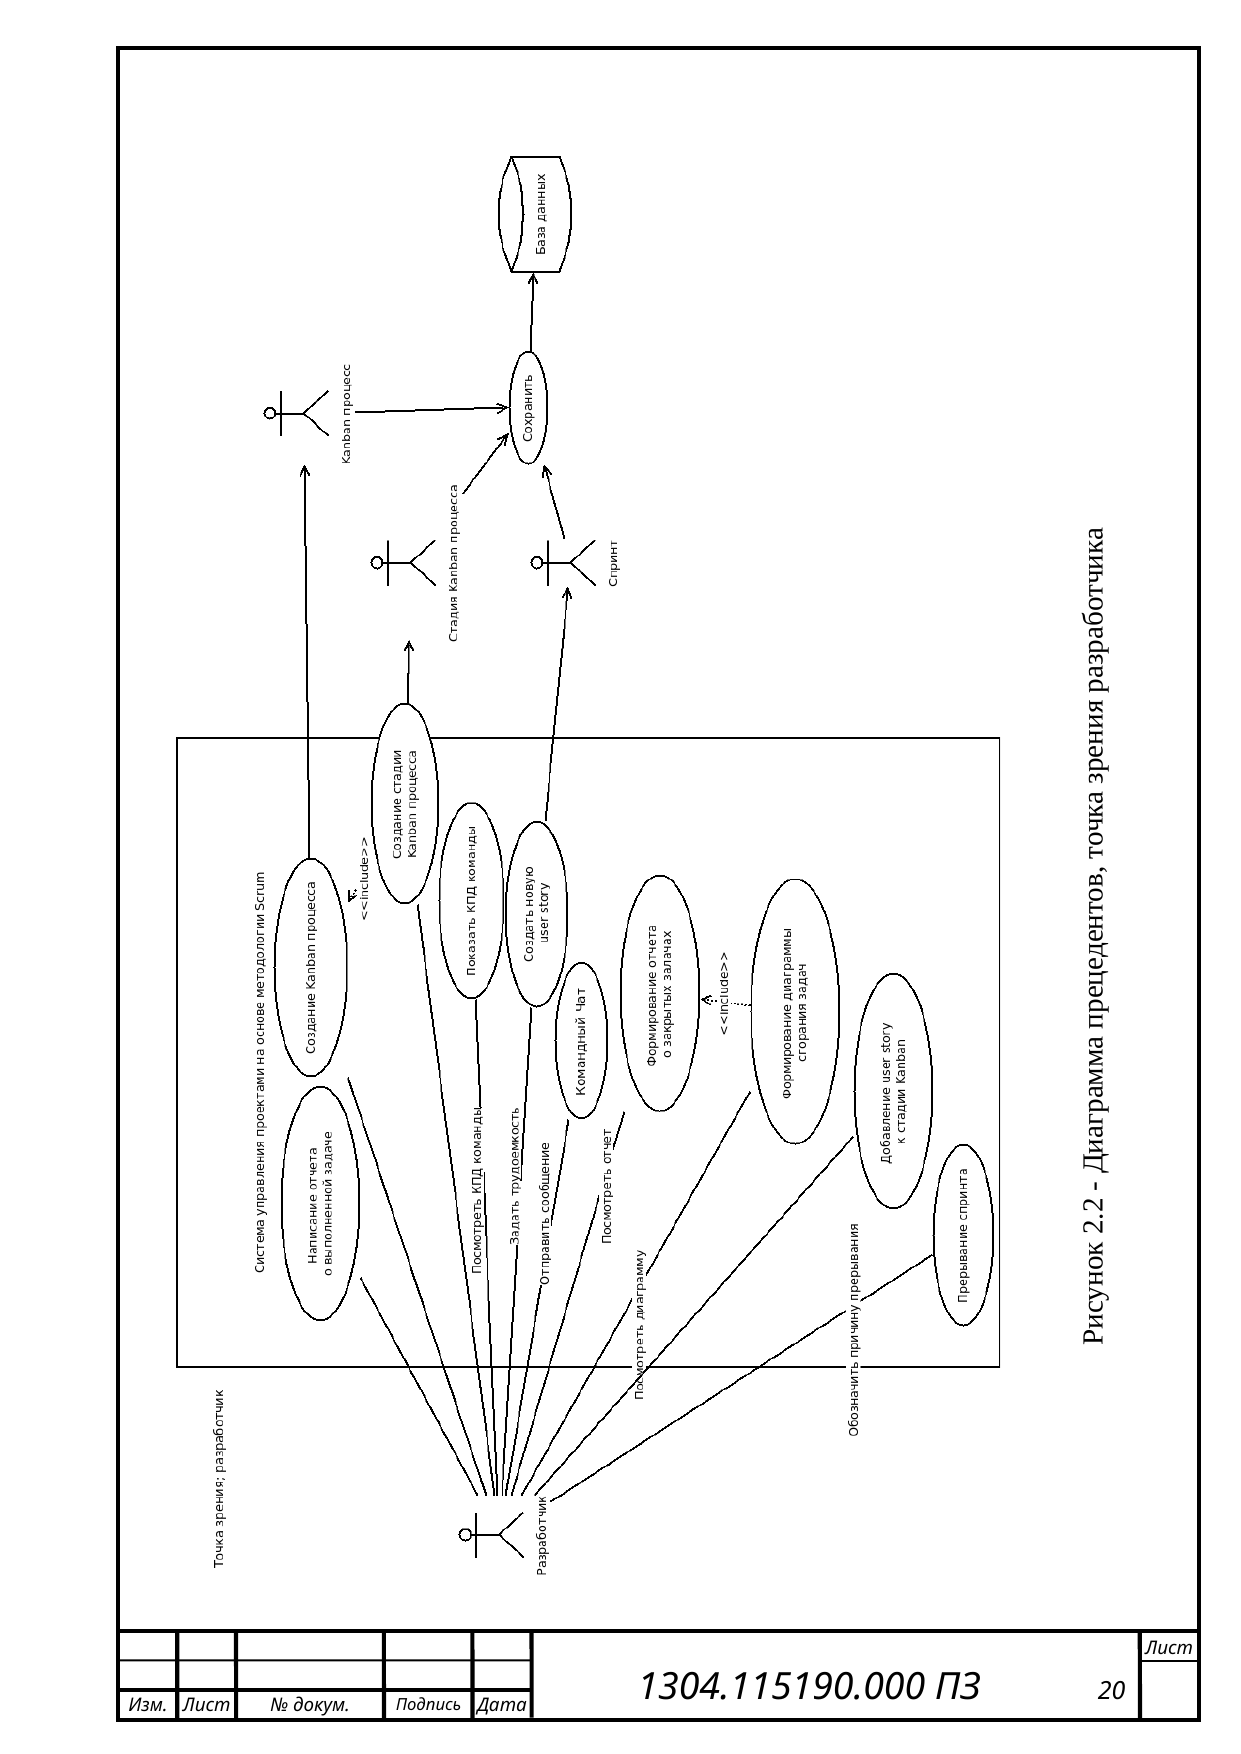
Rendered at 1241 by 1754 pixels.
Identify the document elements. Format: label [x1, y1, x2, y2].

picture [176, 154, 1001, 1575]
